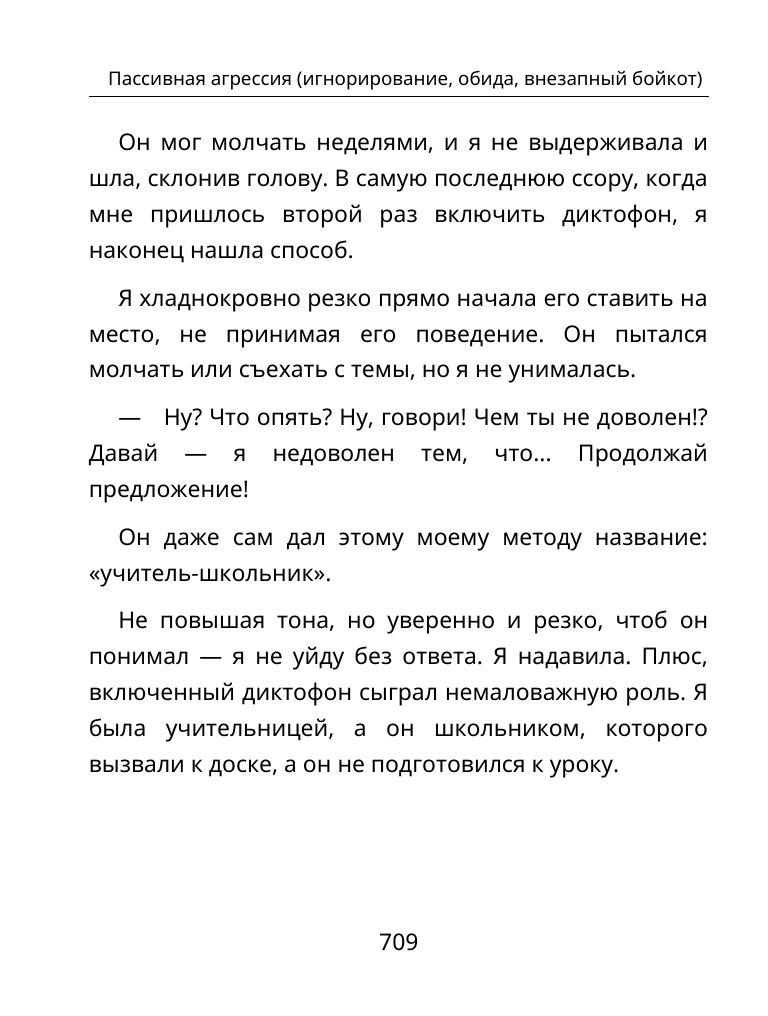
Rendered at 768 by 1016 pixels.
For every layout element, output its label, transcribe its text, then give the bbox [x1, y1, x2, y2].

list Ну? Что опять? Ну, говори! Чем ты не доволен!? Давай — я недоволен тем, что... Продолжай предложение! [88, 401, 709, 504]
text Не повышая тона, но уверенно и резко, чтоб он понимал — я не уйду без ответа. Я надавила. Плюс, включенный диктофон сыграл немаловажную роль. Я была учительницей, а он школьником, которого вызвали к доске, а он не подготовился к уроку. [88, 604, 709, 779]
text Я хладнокровно резко прямо начала его ставить на место, не принимая его поведение. Он пытался молчать или съехать с темы, но я не унималась. [88, 282, 709, 385]
text Он мог молчать неделями, и я не выдерживала и шла, склонив голову. В самую последнюю ссору, когда мне пришлось второй раз включить диктофон, я наконец нашла способ. [88, 126, 709, 265]
text Он даже сам дал этому моему методу название: «учитель-школьник». [88, 521, 709, 588]
